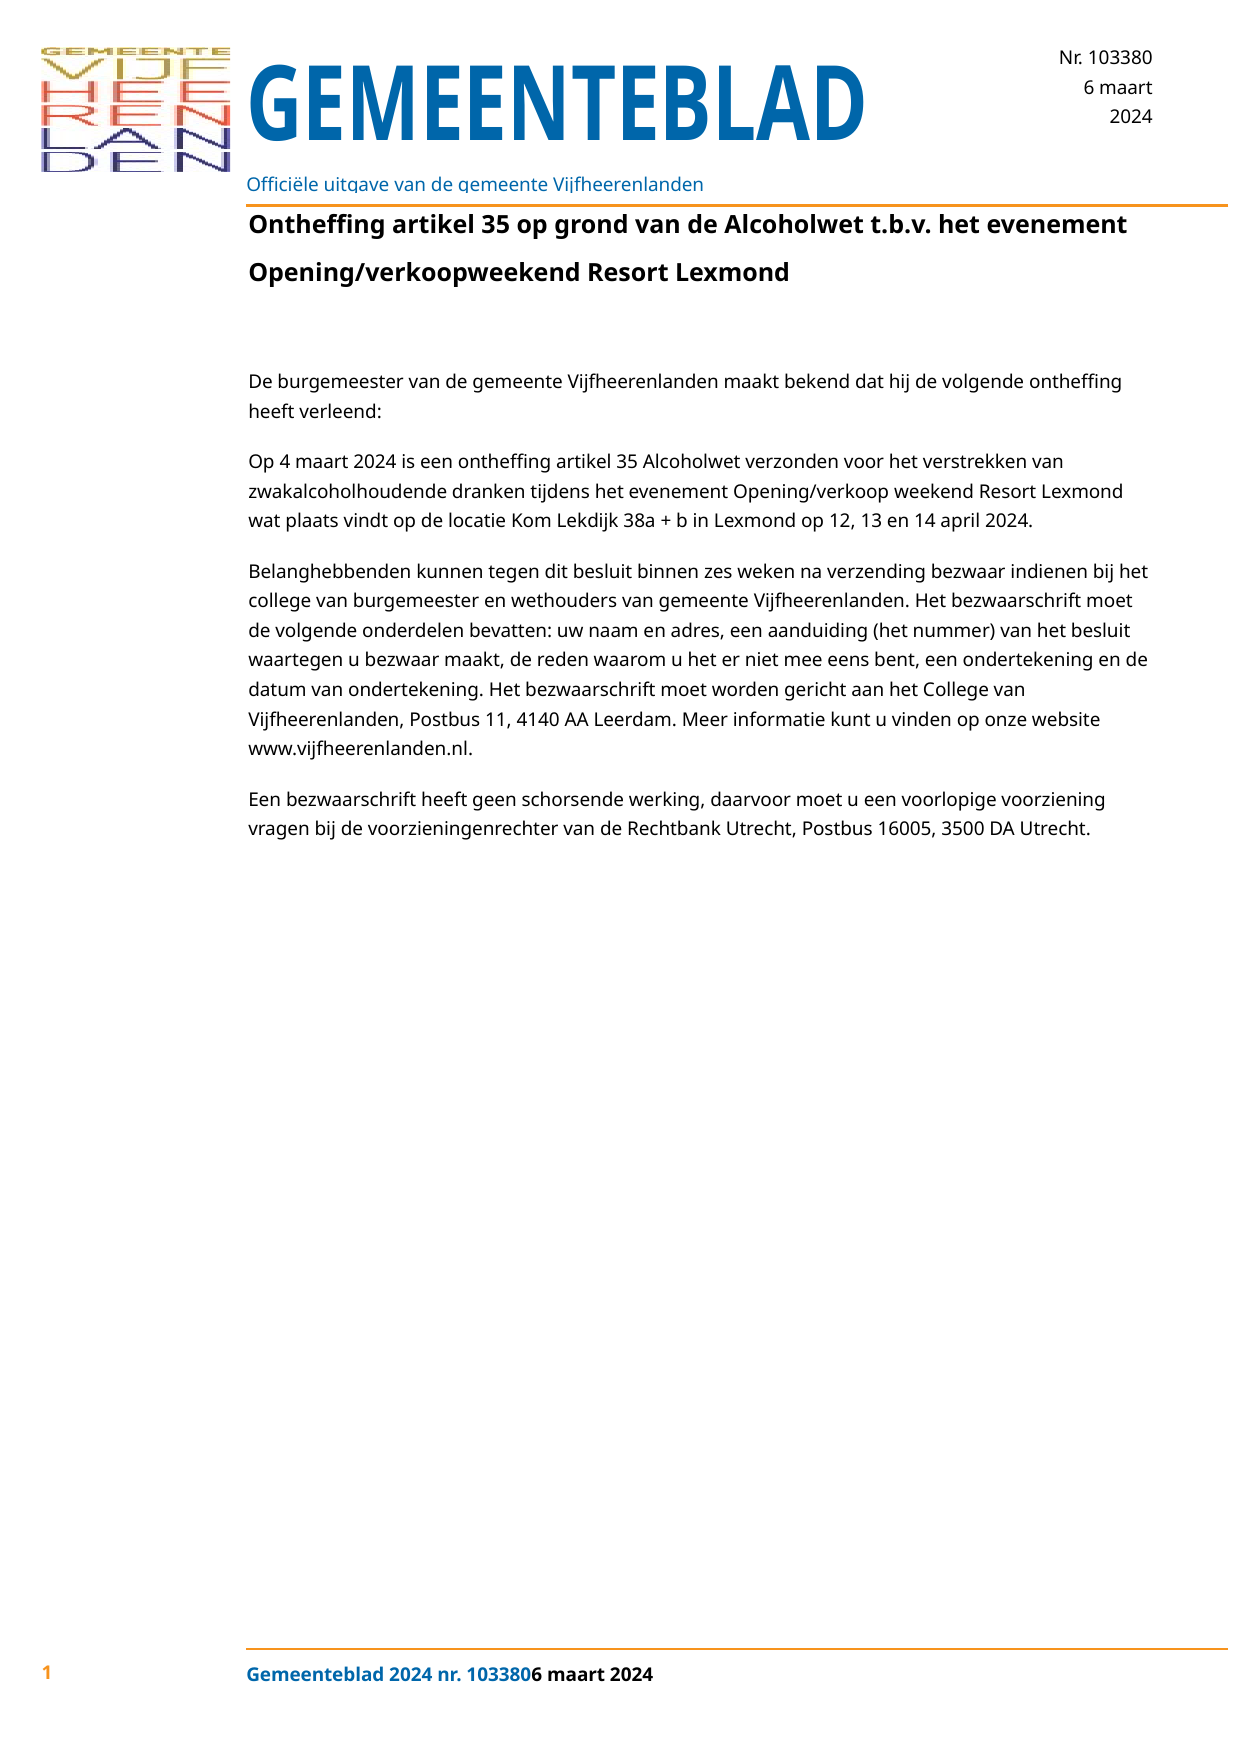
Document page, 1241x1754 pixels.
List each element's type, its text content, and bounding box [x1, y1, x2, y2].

text Ontheffing artikel 35 op grond van de Alcoholwet t.b.v. het evenement Opening/verkoopweekend Resort Lexmond [248, 207, 1152, 288]
text De burgemeester van de gemeente Vijfheerenlanden maakt bekend dat hij de volgende ontheffing heeft verleend: [248, 368, 1152, 424]
picture [41, 47, 231, 172]
text Belanghebbenden kunnen tegen dit besluit binnen zes weken na verzending bezwaar indienen bij het college van burgemeester en wethouders van gemeente Vijfheerenlanden. Het bezwaarschrift moet de volgende onderdelen bevatten: uw naam en adres, een aanduiding (het nummer) van het besluit waartegen u bezwaar maakt, de reden waarom u het er niet mee eens bent, een ondertekening en de datum van ondertekening. Het bezwaarschrift moet worden gericht aan het College van Vijfheerenlanden, Postbus 11, 4140 AA Leerdam. Meer informatie kunt u vinden op onze website www.vijfheerenlanden.nl. [248, 558, 1152, 761]
text Een bezwaarschrift heeft geen schorsende werking, daarvoor moet u een voorlopige voorziening vragen bij de voorzieningenrechter van de Rechtbank Utrecht, Postbus 16005, 3500 DA Utrecht. [248, 786, 1152, 841]
text Op 4 maart 2024 is een ontheffing artikel 35 Alcoholwet verzonden voor het verstrekken van zwakalcoholhoudende dranken tijdens het evenement Opening/verkoop weekend Resort Lexmond wat plaats vindt op de locatie Kom Lekdijk 38a + b in Lexmond op 12, 13 en 14 april 2024. [248, 448, 1152, 533]
